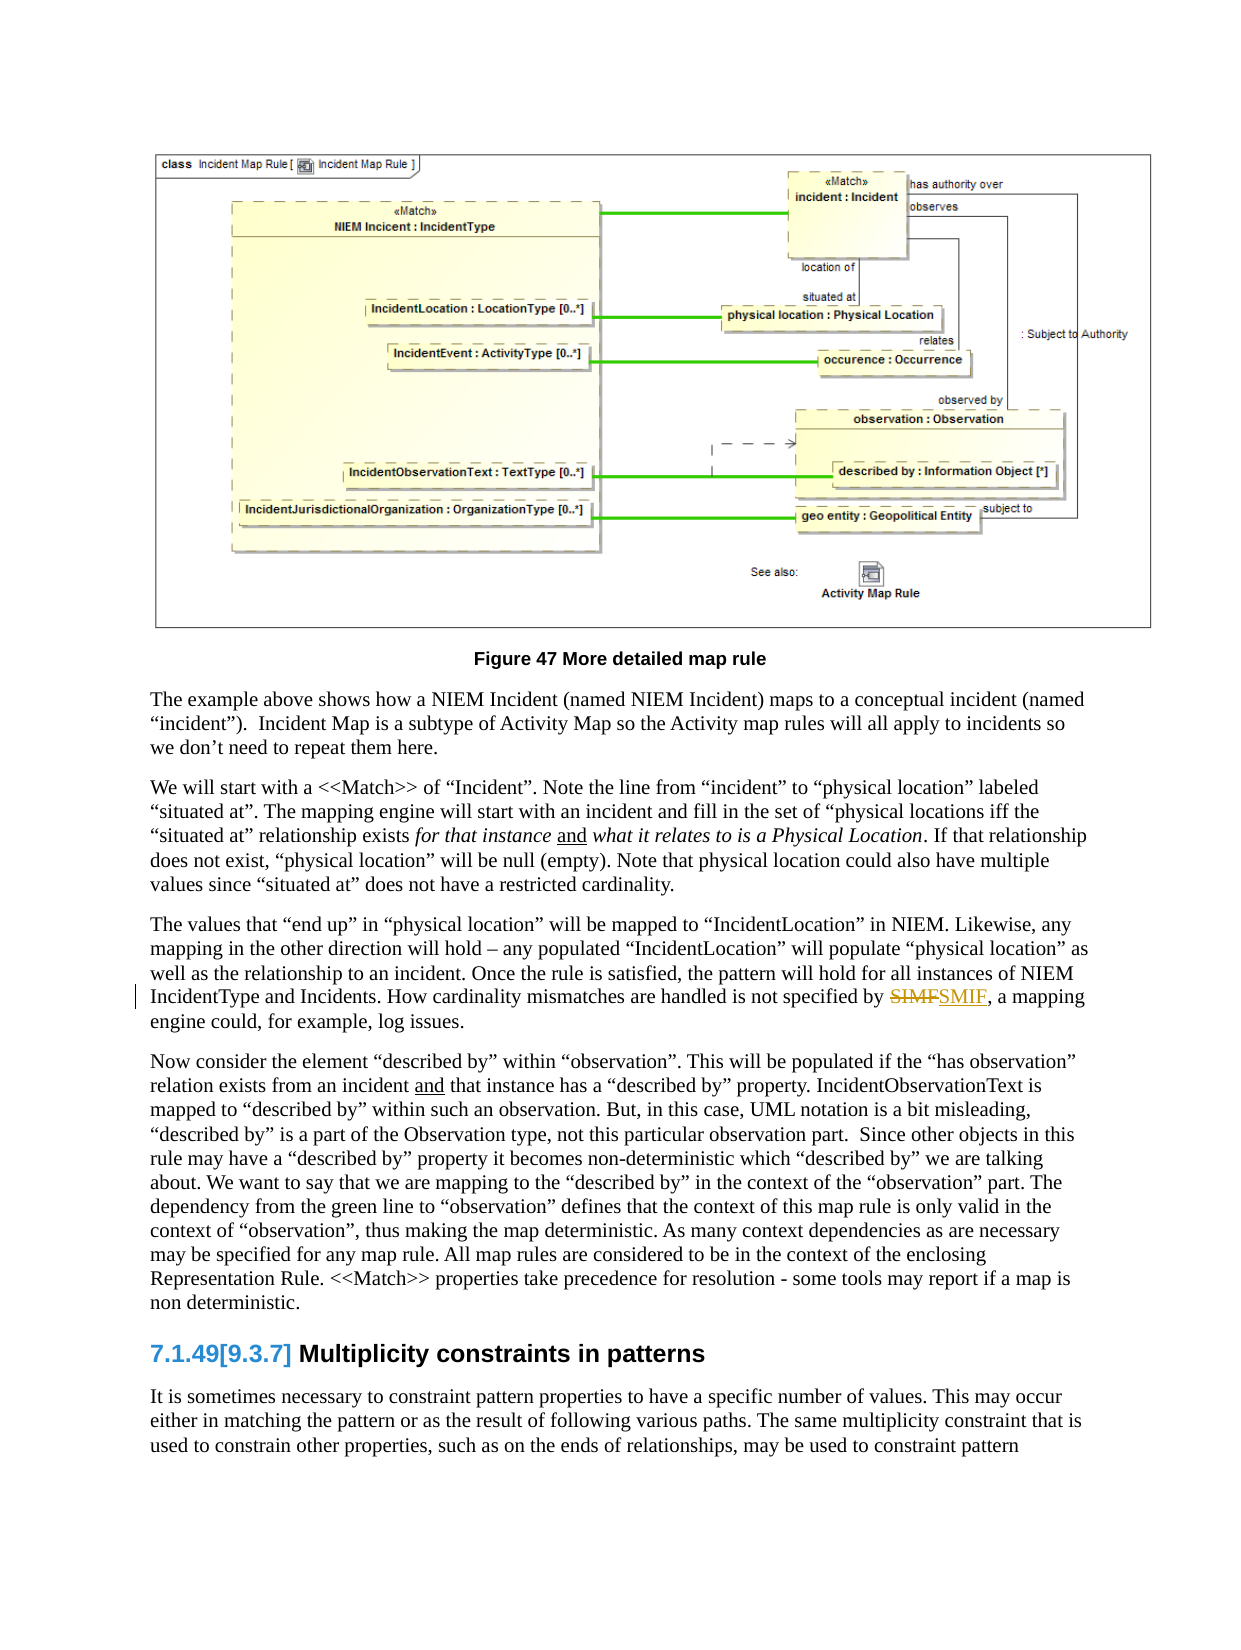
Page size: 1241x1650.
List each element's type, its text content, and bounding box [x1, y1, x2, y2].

text Now consider the element “described by” within “observation”. This will be populated if the “has observation” relation exists from an incident and that instance has a “described by” property. IncidentObservationText is mapped to “described by” within such an observation. But, in this case, UML notation is a bit misleading, “described by” is a part of the Observation type, not this particular observation part. Since other objects in this rule may have a “described by” property it becomes non-deterministic which “described by” we are talking about. We want to say that we are mapping to the “described by” in the context of the “observation” part. The dependency from the green line to “observation” defines that the context of this map rule is only valid in the context of “observation”, thus making the map deterministic. As many context dependencies as are necessary may be specified for any map rule. All map rules are considered to be in the context of the enclosing Representation Rule. <<Match>> properties take precedence for resolution - some tools may report if a map is non deterministic. [150, 1049, 1090, 1314]
text It is sometimes necessary to constraint pattern properties to have a specific number of values. This may occur either in matching the pattern or as the result of following various paths. The same multiplicity constraint that is used to constrain other properties, such as on the ends of relationships, may be used to constraint pattern [150, 1384, 1090, 1457]
text We will start with a <<Match>> of “Incident”. Note the line from “incident” to “physical location” labeled “situated at”. The mapping engine will start with an incident and fill in the set of “physical locations iff the “situated at” relationship exists for that instance and what it relates to is a Physical Location. If that relationship does not exist, “physical location” will be null (empty). Note that physical location could also have multiple values since “situated at” does not have a restricted cardinality. [150, 775, 1090, 896]
text The example above shows how a NIEM Incident (named NIEM Incident) maps to a conceptual incident (named “incident”). Incident Map is a subtype of Activity Map so the Activity map rules will all apply to incidents so we don’t need to repeat them here. [150, 686, 1090, 759]
subtitle Multiplicity constraints in patterns [150, 1339, 1090, 1368]
text Figure 49 More detailed map rule [150, 648, 1090, 670]
picture [150, 150, 1165, 643]
text The values that “end up” in “physical location” will be mapped to “IncidentLocation” in NIEM. Likewise, any mapping in the other direction will hold – any populated “IncidentLocation” will populate “physical location” as well as the relationship to an incident. Once the rule is satisfied, the pattern will hold for all instances of NIEM IncidentType and Incidents. How cardinality mismatches are handled is not specified by SMIF, a mapping engine could, for example, log issues. [150, 912, 1090, 1033]
